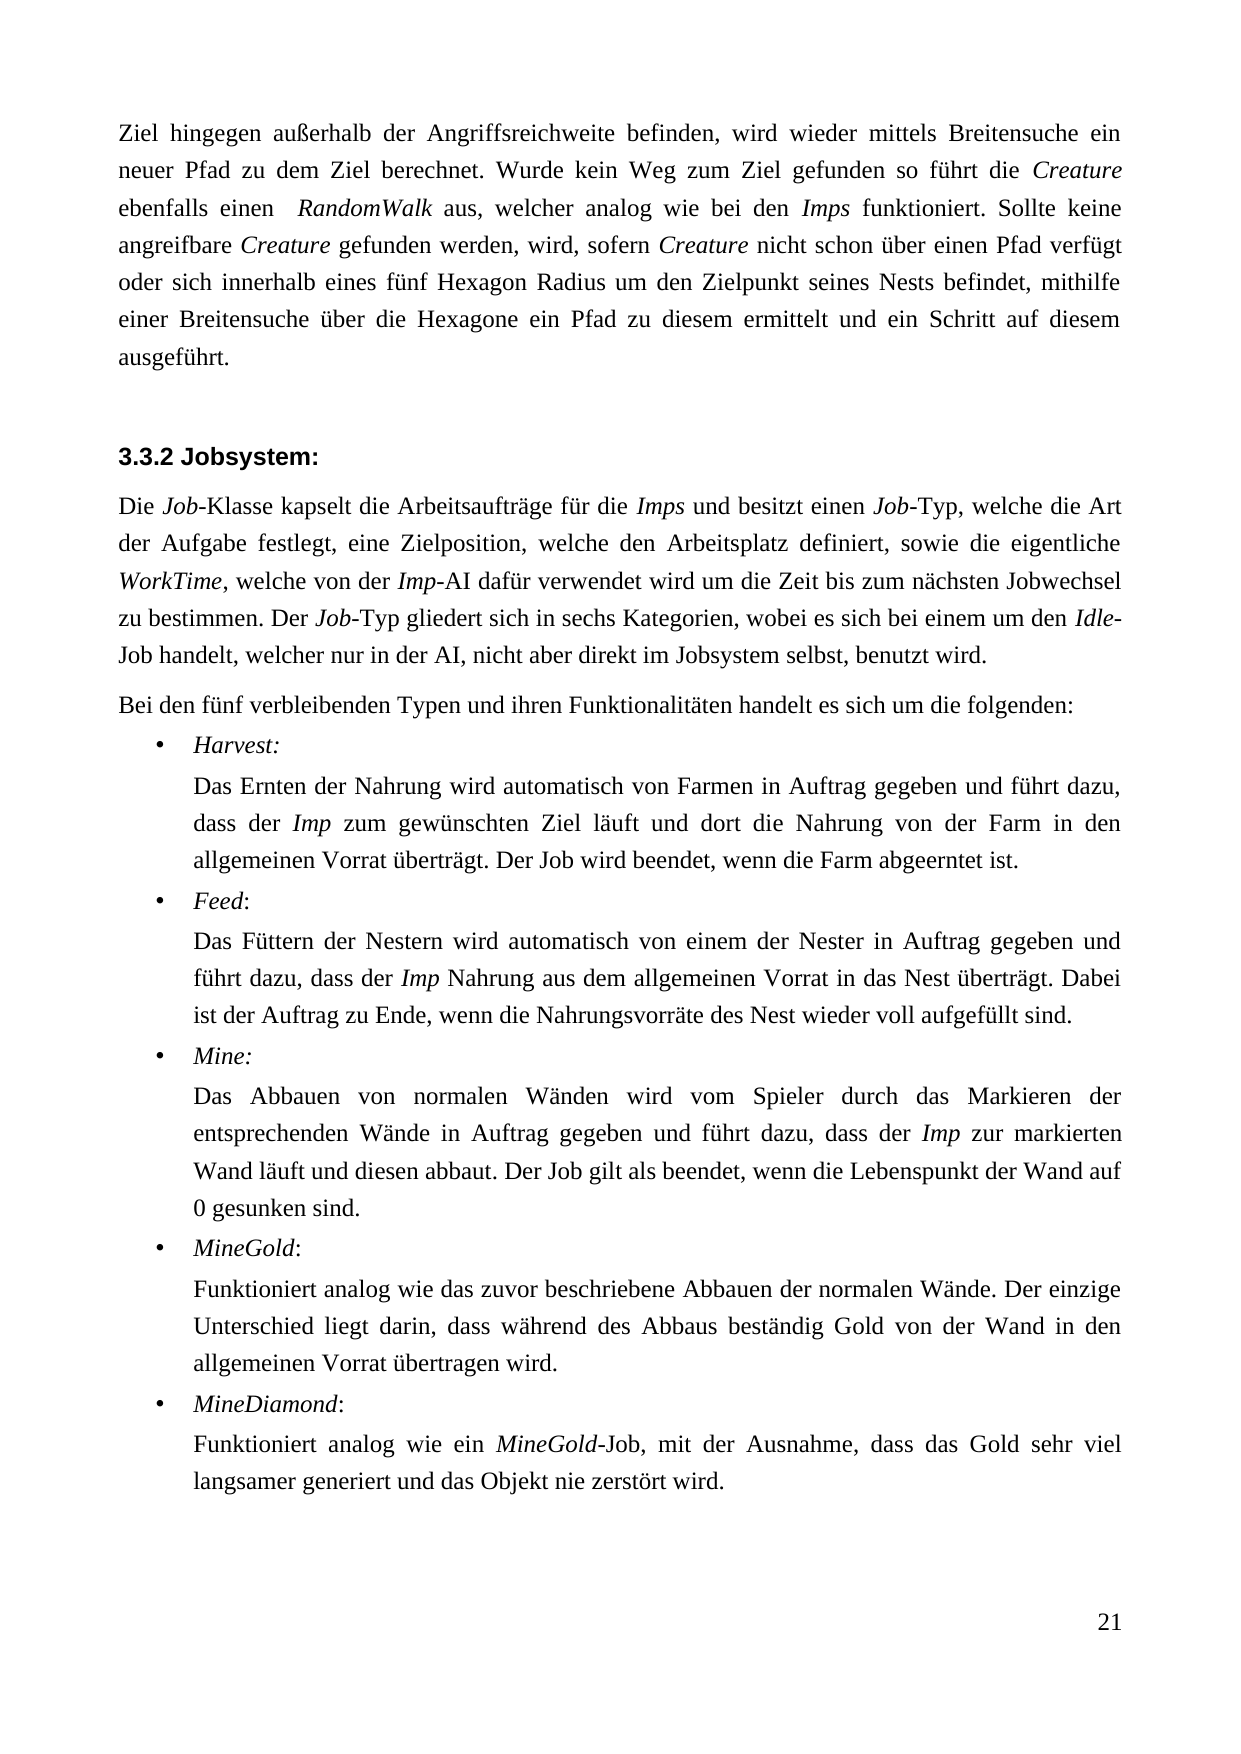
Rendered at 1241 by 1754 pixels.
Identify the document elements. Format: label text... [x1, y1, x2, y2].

list Funktioniert analog wie das zuvor beschriebene Abbauen der normalen Wände. Der einzige Unterschied liegt darin, dass während des Abbaus beständig Gold von der Wand in den allgemeinen Vorrat übertragen wird. [156, 1274, 1122, 1377]
text Bei den fünf verbleibenden Typen und ihren Funktionalitäten handelt es sich um die folgenden: [118, 690, 1122, 719]
list Das Füttern der Nestern wird automatisch von einem der Nester in Auftrag gegeben und führt dazu, dass der Imp Nahrung aus dem allgemeinen Vorrat in das Nest überträgt. Dabei ist der Auftrag zu Ende, wenn die Nahrungsvorräte des Nest wieder voll aufgefüllt sind. [156, 926, 1122, 1029]
list Feed: [156, 886, 1122, 914]
list Harvest: [156, 731, 1122, 759]
list Funktioniert analog wie ein MineGold-Job, mit der Ausnahme, dass das Gold sehr viel langsamer generiert und das Objekt nie zerstört wird. [156, 1429, 1122, 1495]
text 3.3.2 Jobsystem: [118, 441, 1122, 470]
list Mine: [156, 1041, 1122, 1070]
text Die Job-Klasse kapselt die Arbeitsaufträge für die Imps und besitzt einen Job-Typ, welche die Art der Aufgabe festlegt, eine Zielposition, welche den Arbeitsplatz definiert, sowie die eigentliche WorkTime, welche von der Imp-AI dafür verwendet wird um die Zeit bis zum nächsten Jobwechsel zu bestimmen. Der Job-Typ gliedert sich in sechs Kategorien, wobei es sich bei einem um den Idle-Job handelt, welcher nur in der AI, nicht aber direkt im Jobsystem selbst, benutzt wird. [118, 491, 1122, 669]
text Ziel hingegen außerhalb der Angriffsreichweite befinden, wird wieder mittels Breitensuche ein neuer Pfad zu dem Ziel berechnet. Wurde kein Weg zum Ziel gefunden so führt die Creature ebenfalls einen RandomWalk aus, welcher analog wie bei den Imps funktioniert. Sollte keine angreifbare Creature gefunden werden, wird, sofern Creature nicht schon über einen Pfad verfügt oder sich innerhalb eines fünf Hexagon Radius um den Zielpunkt seines Nests befindet, mithilfe einer Breitensuche über die Hexagone ein Pfad zu diesem ermittelt und ein Schritt auf diesem ausgeführt. [118, 118, 1122, 371]
list MineGold: [156, 1233, 1122, 1262]
list MineDiamond: [156, 1389, 1122, 1417]
list Das Abbauen von normalen Wänden wird vom Spieler durch das Markieren der entsprechenden Wände in Auftrag gegeben und führt dazu, dass der Imp zur markierten Wand läuft und diesen abbaut. Der Job gilt als beendet, wenn die Lebenspunkt der Wand auf 0 gesunken sind. [156, 1081, 1122, 1222]
list Das Ernten der Nahrung wird automatisch von Farmen in Auftrag gegeben und führt dazu, dass der Imp zum gewünschten Ziel läuft und dort die Nahrung von der Farm in den allgemeinen Vorrat überträgt. Der Job wird beendet, wenn die Farm abgeerntet ist. [156, 771, 1122, 874]
